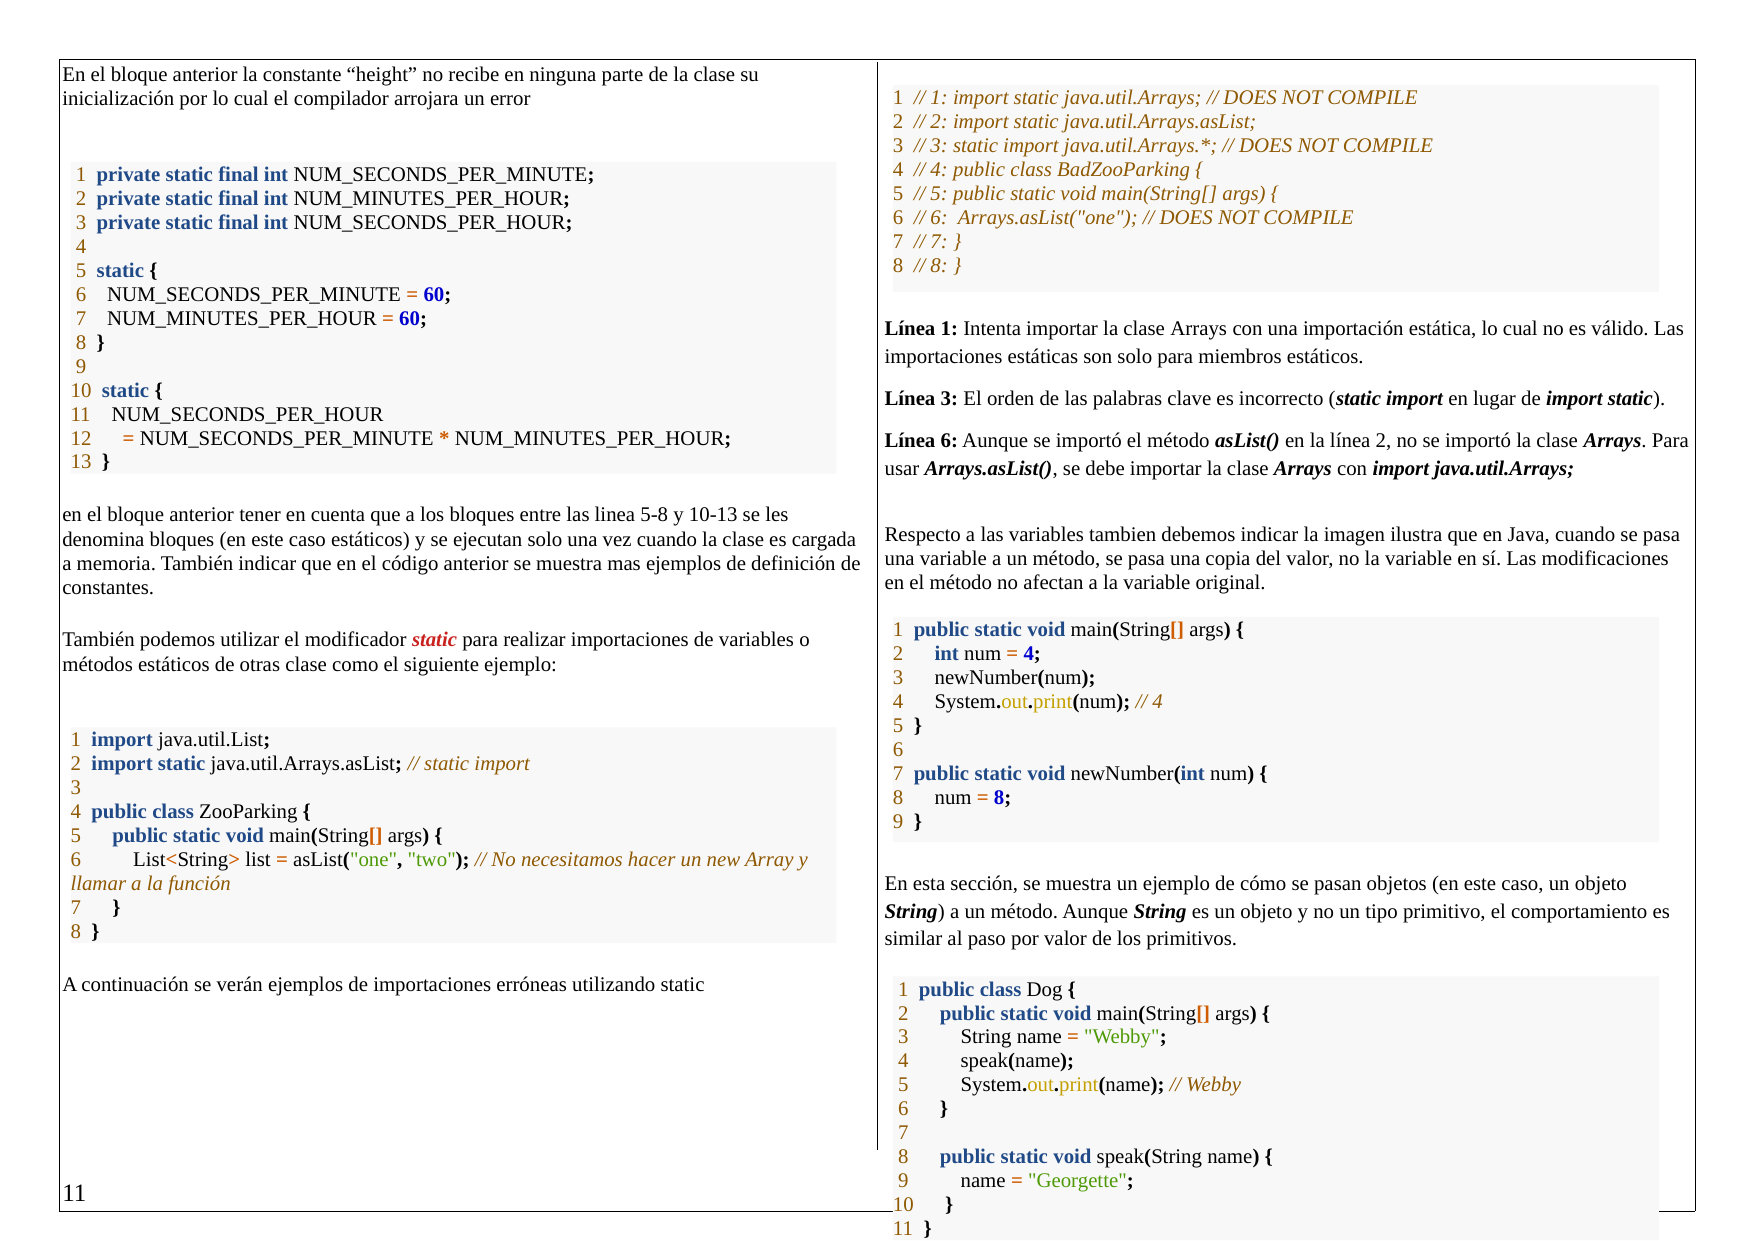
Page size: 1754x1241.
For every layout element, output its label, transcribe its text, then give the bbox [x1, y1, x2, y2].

text Línea 6: Aunque se importó el método asList() en la línea 2, no se importó la clase Arrays. Para usar Arrays.asList(), se debe importar la clase Arrays con import java.util.Arrays; [884, 428, 1692, 479]
text en el bloque anterior tener en cuenta que a los bloques entre las linea 5-8 y 10-13 se les denomina bloques (en este caso estáticos) y se ejecutan solo una vez cuando la clase es cargada a memoria. También indicar que en el código anterior se muestra mas ejemplos de definición de constantes. [62, 502, 869, 599]
text Línea 3: El orden de las palabras clave es incorrecto (static import en lugar de import static). [884, 386, 1692, 410]
text También podemos utilizar el modificador static para realizar importaciones de variables o métodos estáticos de otras clase como el siguiente ejemplo: [62, 627, 869, 676]
text Línea 1: Intenta importar la clase Arrays con una importación estática, lo cual no es válido. Las importaciones estáticas son solo para miembros estáticos. [884, 316, 1692, 368]
text En esta sección, se muestra un ejemplo de cómo se pasan objetos (en este caso, un objeto String) a un método. Aunque String es un objeto y no un tipo primitivo, el comportamiento es similar al paso por valor de los primitivos. [884, 871, 1692, 950]
text A continuación se verán ejemplos de importaciones erróneas utilizando static [62, 972, 869, 996]
text Respecto a las variables tambien debemos indicar la imagen ilustra que en Java, cuando se pasa una variable a un método, se pasa una copia del valor, no la variable en sí. Las modificaciones en el método no afectan a la variable original. [884, 522, 1692, 594]
text En el bloque anterior la constante “height” no recibe en ninguna parte de la clase su inicialización por lo cual el compilador arrojara un error [62, 62, 869, 110]
